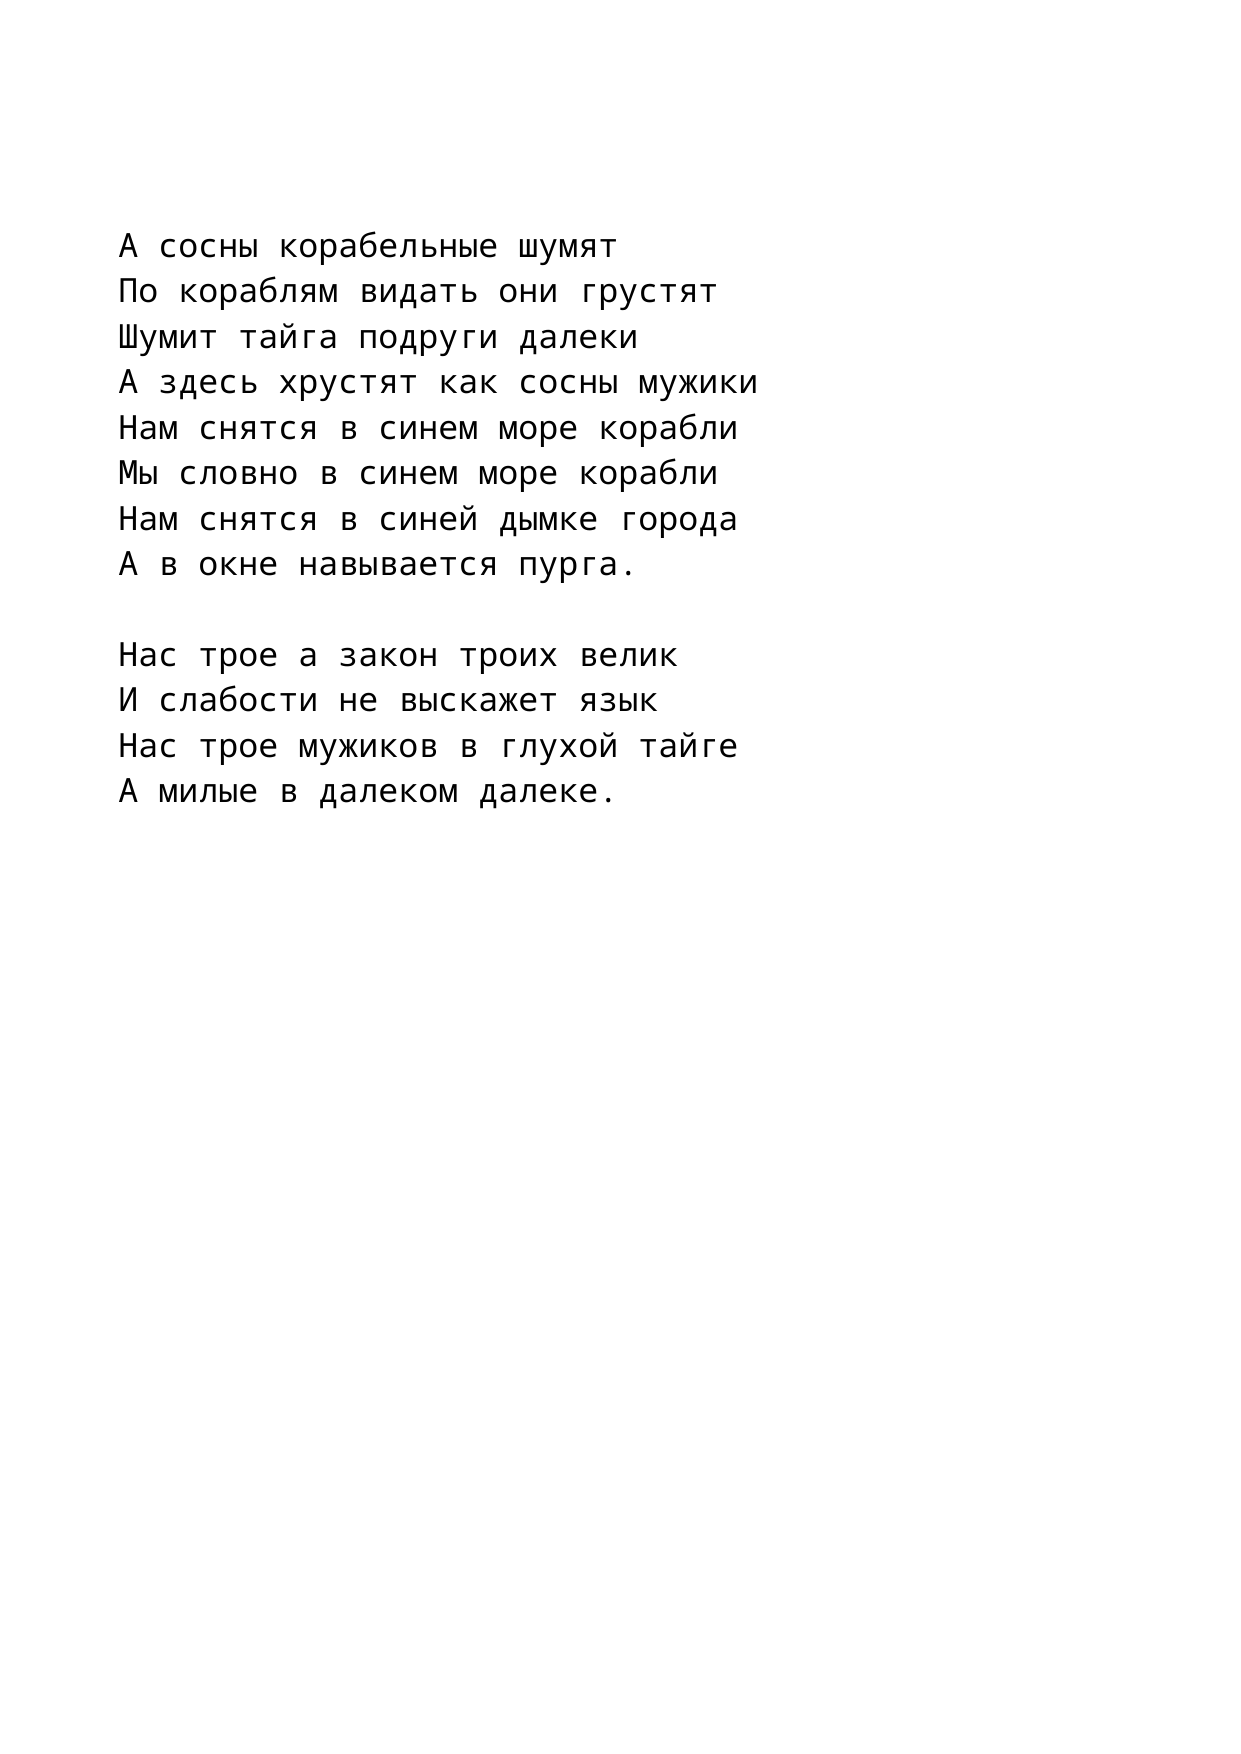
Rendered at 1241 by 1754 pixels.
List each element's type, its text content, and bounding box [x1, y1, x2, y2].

text А сосны корабельные шумят [118, 222, 1122, 267]
text А в окне навывается пурга. [118, 540, 1122, 585]
text Мы словно в синем море корабли [118, 449, 1122, 494]
text По кораблям видать они грустят [118, 267, 1122, 313]
text А здесь хрустят как сосны мужики [118, 358, 1122, 403]
text Нас трое мужиков в глухой тайге [118, 721, 1122, 767]
text Нам снятся в синем море корабли [118, 403, 1122, 449]
text Нас трое а закон троих велик [118, 631, 1122, 676]
text А милые в далеком далеке. [118, 767, 1122, 812]
text Нам снятся в синей дымке города [118, 494, 1122, 540]
text И слабости не выскажет язык [118, 676, 1122, 721]
text Шумит тайга подруги далеки [118, 313, 1122, 358]
